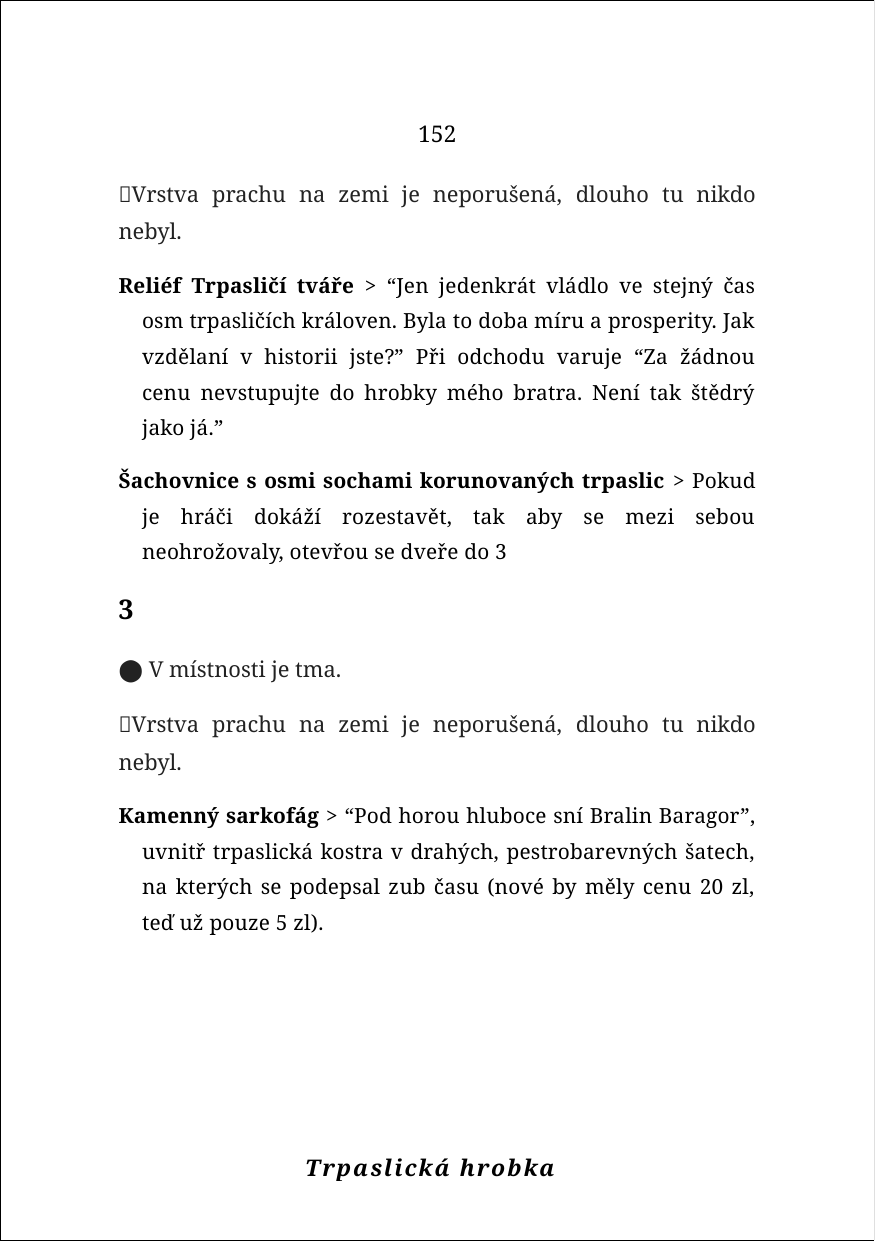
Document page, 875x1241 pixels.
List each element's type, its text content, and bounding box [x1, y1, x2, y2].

text Reliéf Trpasličí tváře > “Jen jedenkrát vládlo ve stejný čas osm trpasličích královen. Byla to doba míru a prosperity. Jak vzdělaní v historii jste?” Při odchodu varuje “Za žádnou cenu nevstupujte do hrobky mého bratra. Není tak štědrý jako já.” [118, 271, 756, 442]
text Šachovnice s osmi sochami korunovaných trpaslic > Pokud je hráči dokáží rozestavět, tak aby se mezi sebou neohrožovaly, otevřou se dveře do 3 [118, 466, 756, 566]
text ⬤ V místnosti je tma. [118, 654, 756, 684]
text 👣Vrstva prachu na zemi je neporušená, dlouho tu nikdo nebyl. [118, 179, 756, 246]
text 3 [118, 591, 756, 627]
text 👣Vrstva prachu na zemi je neporušená, dlouho tu nikdo nebyl. [118, 709, 756, 776]
text Kamenný sarkofág > “Pod horou hluboce sní Bralin Baragor”, uvnitř trpaslická kostra v drahých, pestrobarevných šatech, na kterých se podepsal zub času (nové by měly cenu 20 zl, teď už pouze 5 zl). [118, 801, 756, 936]
